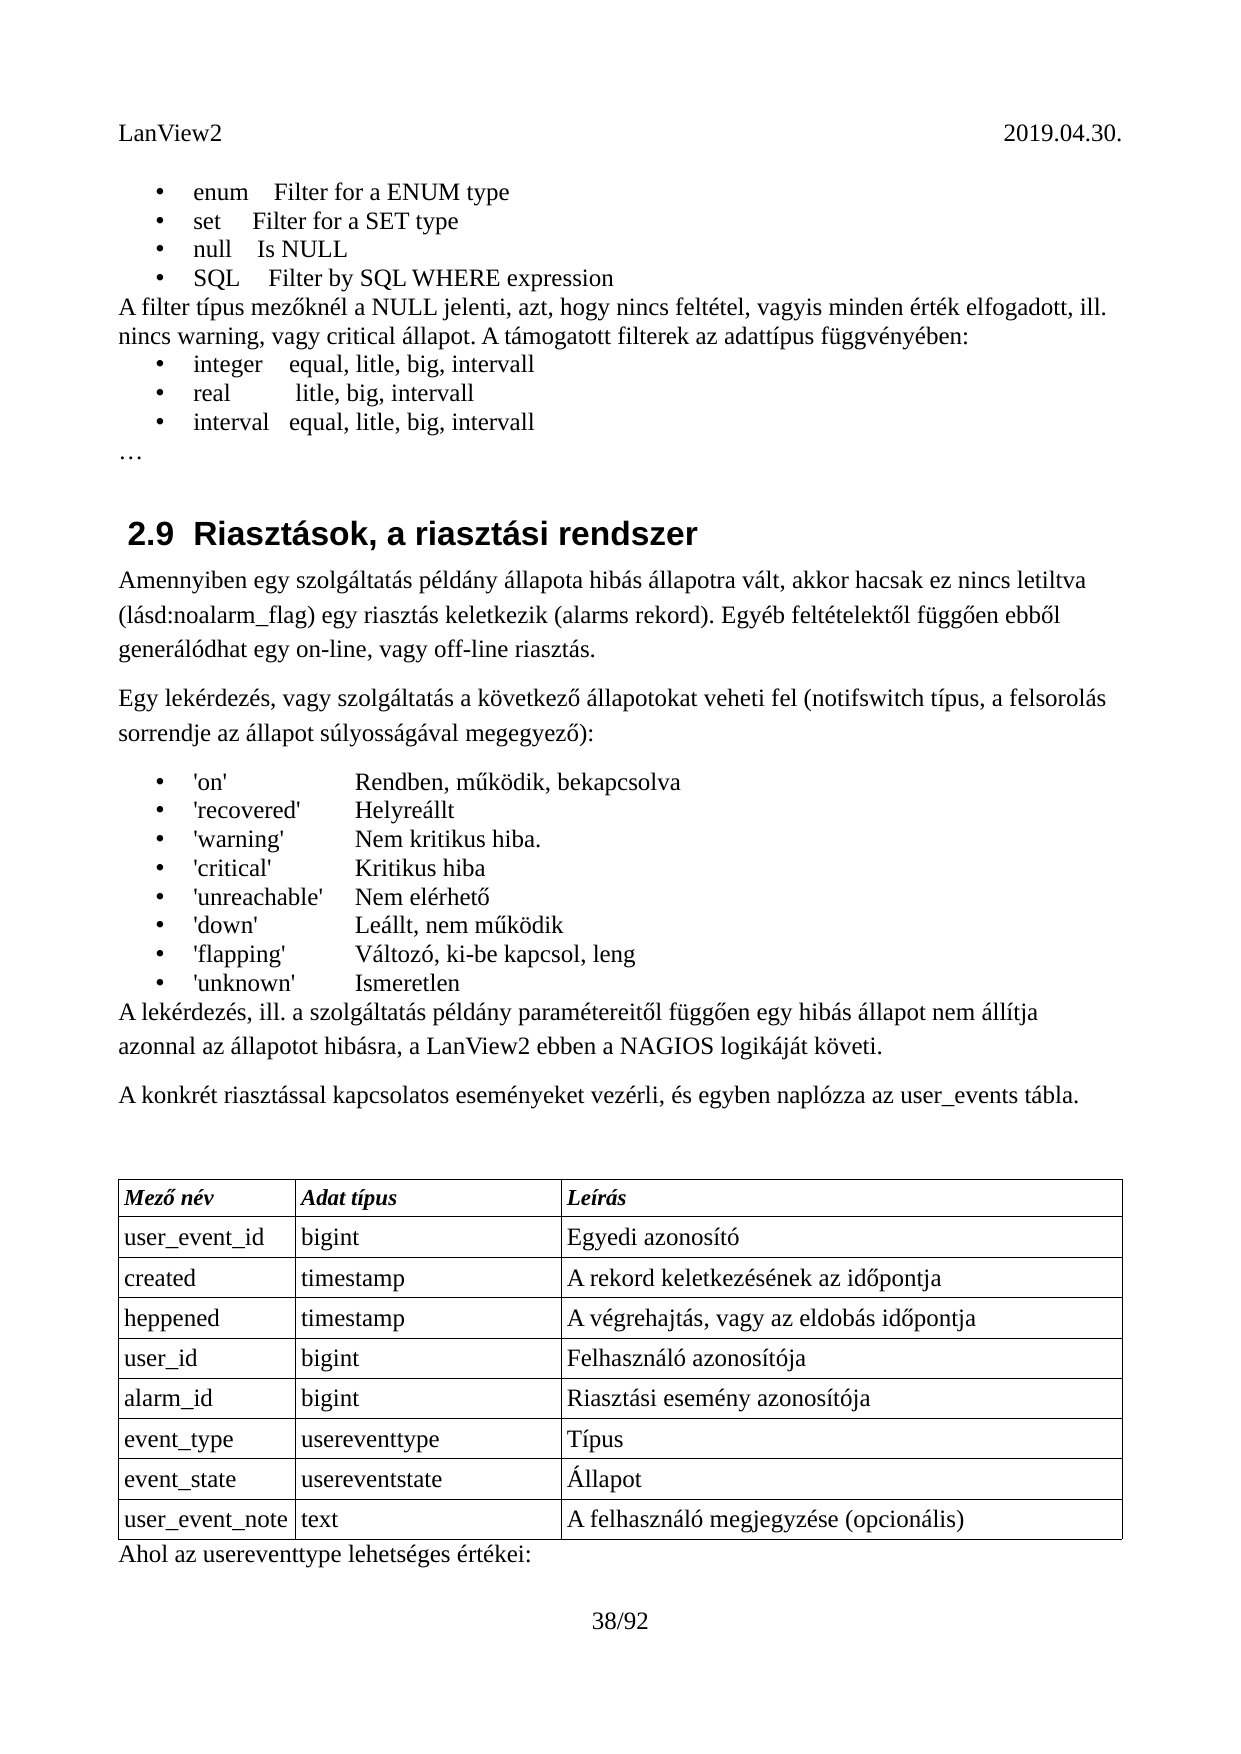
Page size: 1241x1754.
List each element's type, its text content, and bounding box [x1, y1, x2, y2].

table_cell bigint [296, 1339, 561, 1378]
text … [118, 436, 1122, 464]
list 'recovered' Helyreállt [156, 796, 1122, 824]
table_cell user_event_id [119, 1217, 295, 1257]
table_cell Egyedi azonosító [562, 1217, 1122, 1257]
list set Filter for a SET type [156, 206, 1122, 234]
list 'on' Rendben, működik, bekapcsolva [156, 767, 1122, 796]
text A filter típus mezőknél a NULL jelenti, azt, hogy nincs feltétel, vagyis minden érték elfogadott, ill. nincs warning, vagy critical állapot. A támogatott filterek az adattípus függvényében: [118, 292, 1122, 349]
list 'flapping' Változó, ki-be kapcsol, leng [156, 939, 1122, 968]
list integer equal, litle, big, intervall [156, 349, 1122, 378]
table_cell event_state [119, 1459, 295, 1499]
table_header Leírás [562, 1180, 1122, 1216]
list 'unknown' Ismeretlen [156, 968, 1122, 997]
table_cell bigint [296, 1217, 561, 1257]
text Egy lekérdezés, vagy szolgáltatás a következő állapotokat veheti fel (notifswitch típus, a felsorolás sorrendje az állapot súlyosságával megegyező): [118, 683, 1122, 747]
list null Is NULL [156, 234, 1122, 263]
text A lekérdezés, ill. a szolgáltatás példány paramétereitől függően egy hibás állapot nem állítja azonnal az állapotot hibásra, a LanView2 ebben a NAGIOS logikáját követi. [118, 997, 1122, 1060]
subtitle Riasztások, a riasztási rendszer [118, 514, 1122, 553]
list 'critical' Kritikus hiba [156, 853, 1122, 882]
table_header Mező név [119, 1180, 295, 1216]
list SQL Filter by SQL WHERE expression [156, 263, 1122, 292]
table_cell alarm_id [119, 1379, 295, 1418]
list real litle, big, intervall [156, 378, 1122, 407]
list interval equal, litle, big, intervall [156, 407, 1122, 436]
table_cell event_type [119, 1419, 295, 1458]
table_cell A végrehajtás, vagy az eldobás időpontja [562, 1298, 1122, 1337]
table_cell timestamp [296, 1258, 561, 1297]
table_cell Felhasználó azonosítója [562, 1339, 1122, 1378]
list enum Filter for a ENUM type [156, 177, 1122, 206]
table_cell A rekord keletkezésének az időpontja [562, 1258, 1122, 1297]
table_header Adat típus [296, 1180, 561, 1216]
table_cell Típus [562, 1419, 1122, 1458]
table_cell user_id [119, 1339, 295, 1378]
table_cell Állapot [562, 1459, 1122, 1499]
table_cell user_event_note [119, 1500, 295, 1539]
table_cell usereventtype [296, 1419, 561, 1458]
table_cell created [119, 1258, 295, 1297]
table_cell text [296, 1500, 561, 1539]
text Amennyiben egy szolgáltatás példány állapota hibás állapotra vált, akkor hacsak ez nincs letiltva (lásd:noalarm_flag) egy riasztás keletkezik (alarms rekord). Egyéb feltételektől függően ebből generálódhat egy on-line, vagy off-line riasztás. [118, 565, 1122, 663]
table_cell A felhasználó megjegyzése (opcionális) [562, 1500, 1122, 1539]
list 'unreachable' Nem elérhető [156, 882, 1122, 911]
table_cell timestamp [296, 1298, 561, 1337]
table_cell bigint [296, 1379, 561, 1418]
text A konkrét riasztással kapcsolatos eseményeket vezérli, és egyben naplózza az user_events tábla. [118, 1080, 1122, 1109]
text Ahol az usereventtype lehetséges értékei: [118, 1540, 1122, 1568]
list 'down' Leállt, nem működik [156, 911, 1122, 939]
list 'warning' Nem kritikus hiba. [156, 824, 1122, 853]
table_cell Riasztási esemény azonosítója [562, 1379, 1122, 1418]
table_cell heppened [119, 1298, 295, 1337]
table_cell usereventstate [296, 1459, 561, 1499]
